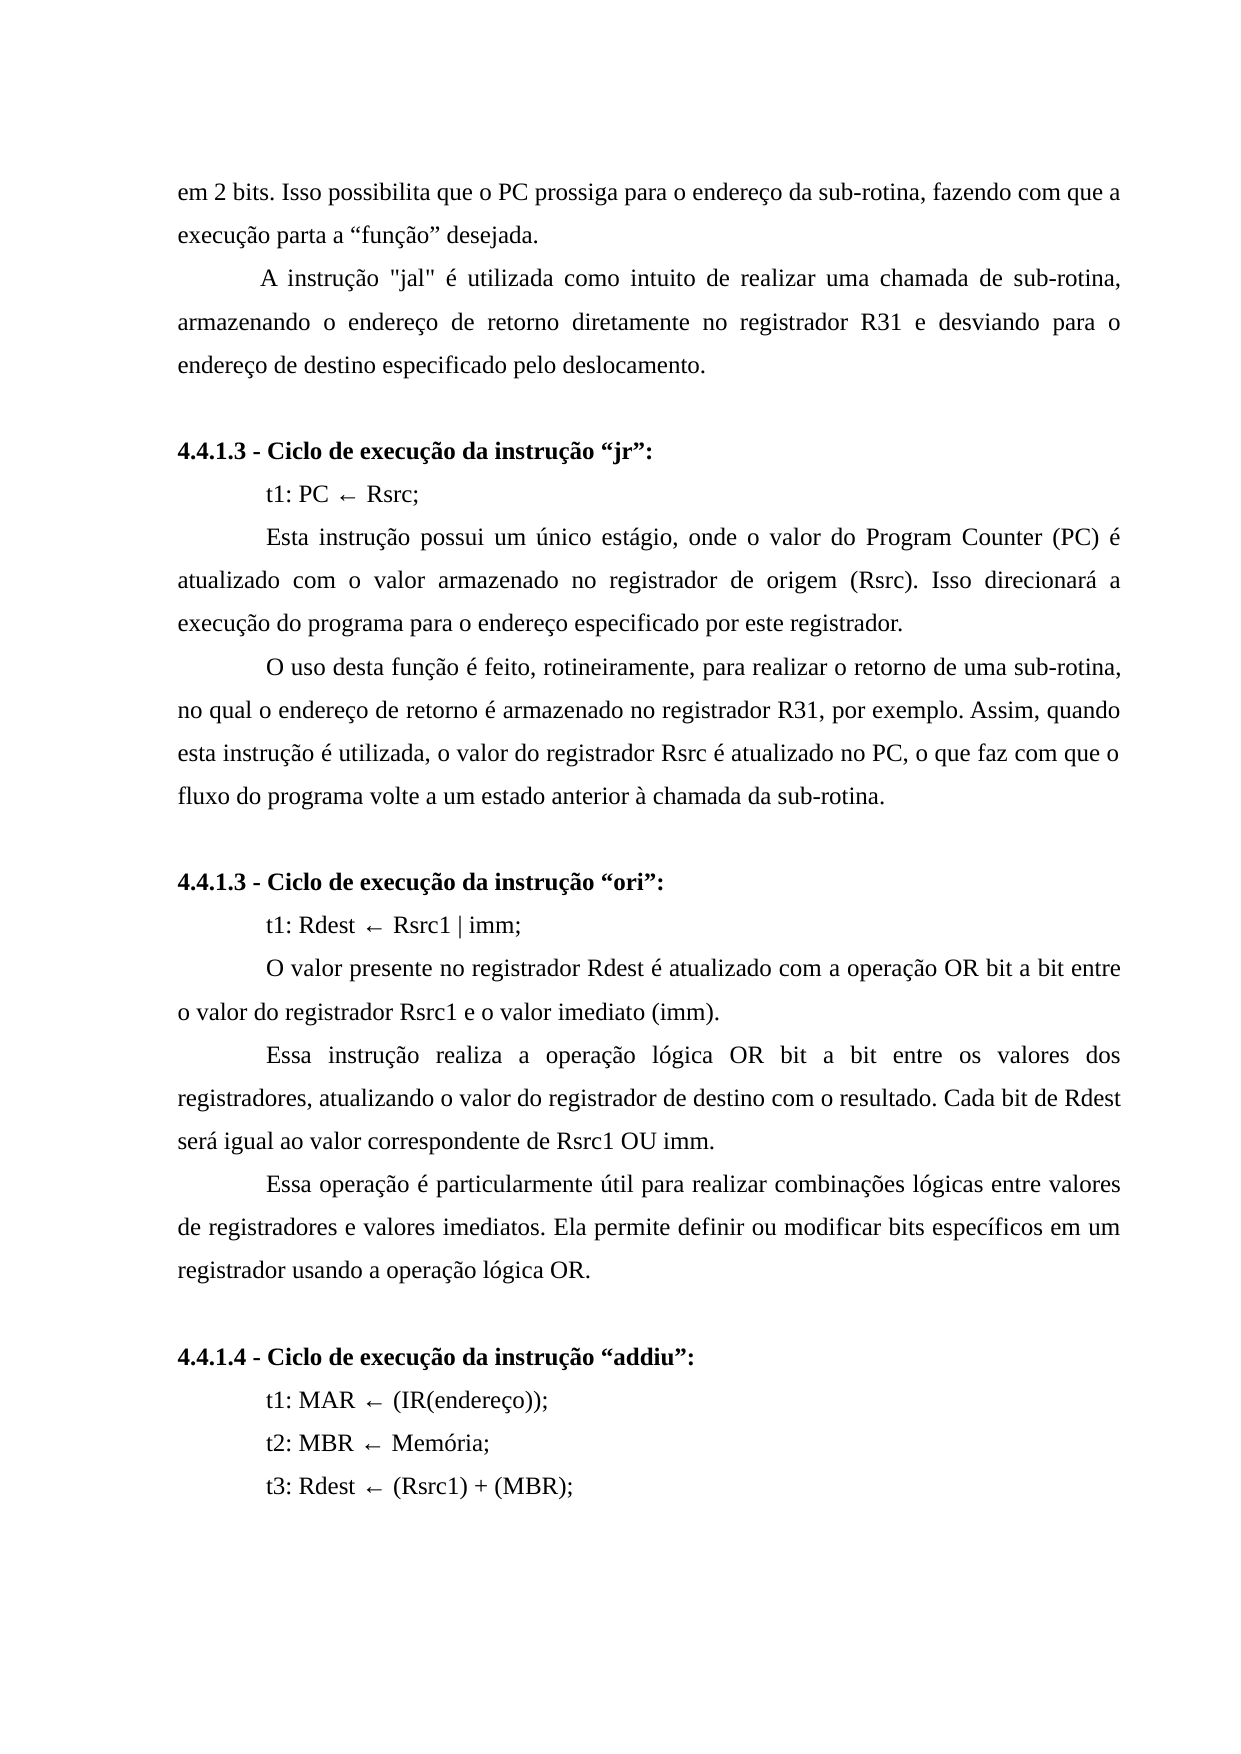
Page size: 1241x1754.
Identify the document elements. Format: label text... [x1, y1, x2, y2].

text t1: Rdest ← Rsrc1 | imm; [177, 910, 1122, 939]
text Essa instrução realiza a operação lógica OR bit a bit entre os valores dos registradores, atualizando o valor do registrador de destino com o resultado. Cada bit de Rdest será igual ao valor correspondente de Rsrc1 OU imm. [177, 1040, 1122, 1155]
text em 2 bits. Isso possibilita que o PC prossiga para o endereço da sub-rotina, fazendo com que a execução parta a “função” desejada. [177, 177, 1122, 249]
text Esta instrução possui um único estágio, onde o valor do Program Counter (PC) é atualizado com o valor armazenado no registrador de origem (Rsrc). Isso direcionará a execução do programa para o endereço especificado por este registrador. [177, 522, 1122, 637]
text t1: MAR ← (IR(endereço)); [177, 1385, 1122, 1413]
text 4.4.1.3 - Ciclo de execução da instrução “ori”: [177, 867, 1122, 896]
text O uso desta função é feito, rotineiramente, para realizar o retorno de uma sub-rotina, no qual o endereço de retorno é armazenado no registrador R31, por exemplo. Assim, quando esta instrução é utilizada, o valor do registrador Rsrc é atualizado no PC, o que faz com que o fluxo do programa volte a um estado anterior à chamada da sub-rotina. [177, 652, 1122, 810]
text 4.4.1.3 - Ciclo de execução da instrução “jr”: [177, 436, 1122, 465]
text 4.4.1.4 - Ciclo de execução da instrução “addiu”: [177, 1342, 1122, 1370]
text t3: Rdest ← (Rsrc1) + (MBR); [177, 1471, 1122, 1500]
text Essa operação é particularmente útil para realizar combinações lógicas entre valores de registradores e valores imediatos. Ela permite definir ou modificar bits específicos em um registrador usando a operação lógica OR. [177, 1169, 1122, 1284]
text A instrução "jal" é utilizada como intuito de realizar uma chamada de sub-rotina, armazenando o endereço de retorno diretamente no registrador R31 e desviando para o endereço de destino especificado pelo deslocamento. [177, 263, 1122, 378]
text t1: PC ← Rsrc; [177, 479, 1122, 508]
text t2: MBR ← Memória; [177, 1428, 1122, 1457]
text O valor presente no registrador Rdest é atualizado com a operação OR bit a bit entre o valor do registrador Rsrc1 e o valor imediato (imm). [177, 953, 1122, 1025]
